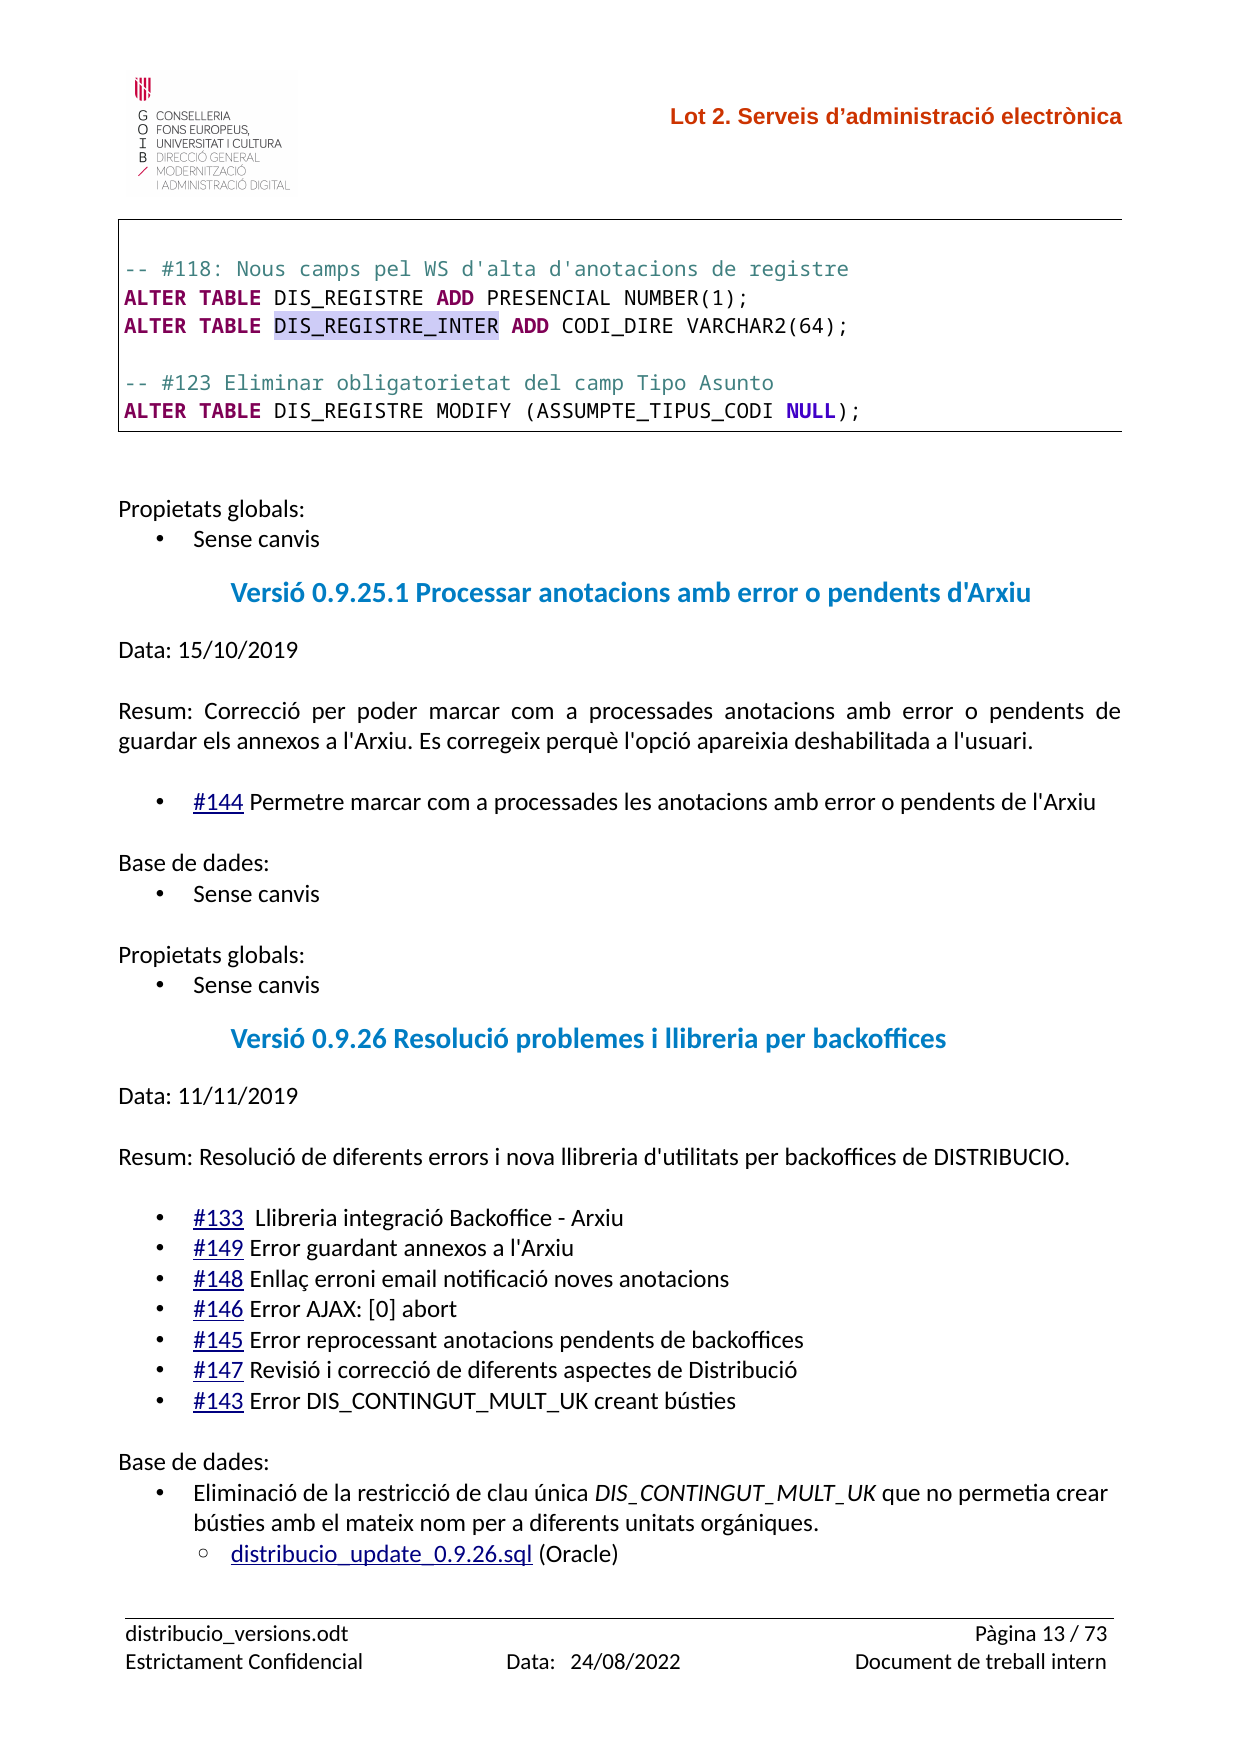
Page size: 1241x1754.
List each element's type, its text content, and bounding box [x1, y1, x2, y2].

list Sense canvis [156, 969, 1122, 1000]
text Base de dades: [118, 847, 1122, 878]
list Eliminació de la restricció de clau única DIS_CONTINGUT_MULT_UK que no permetia crear bústies amb el mateix nom per a diferents unitats orgániques. [156, 1477, 1122, 1538]
table_header -- #118: Nous camps pel WS d'alta d'anotacions de registre ALTER TABLE DIS_REGISTRE ADD PRESENCIAL NUMBER(1); ALTER TABLE DIS_REGISTRE_INTER ADD CODI_DIRE VARCHAR2(64); -- #123 Eliminar obligatorietat del camp Tipo Asunto ALTER TABLE DIS_REGISTRE MODIFY (ASSUMPTE_TIPUS_CODI NULL); [119, 220, 1122, 431]
list Sense canvis [156, 878, 1122, 908]
text Data: 15/10/2019 [118, 634, 1122, 664]
text Resum: Correcció per poder marcar com a processades anotacions amb error o pendents de guardar els annexos a l'Arxiu. Es corregeix perquè l'opció apareixia deshabilitada a l'usuari. [118, 695, 1122, 756]
list distribucio_update_0.9.26.sql (Oracle) [193, 1538, 1122, 1568]
text Propietats globals: [118, 493, 1122, 523]
list #146 Error AJAX: [0] abort [156, 1293, 1122, 1324]
text Resum: Resolució de diferents errors i nova llibreria d'utilitats per backoffices de DISTRIBUCIO. [118, 1141, 1122, 1171]
list #145 Error reprocessant anotacions pendents de backoffices [156, 1324, 1122, 1354]
list #147 Revisió i correcció de diferents aspectes de Distribució [156, 1354, 1122, 1385]
list #144 Permetre marcar com a processades les anotacions amb error o pendents de l'Arxiu [156, 786, 1122, 817]
subtitle Versió 0.9.26 Resolució problemes i llibreria per backoffices [153, 1021, 1122, 1056]
picture [126, 70, 299, 197]
list Sense canvis [156, 523, 1122, 554]
text Propietats globals: [118, 939, 1122, 969]
text Base de dades: [118, 1446, 1122, 1477]
text Data: 11/11/2019 [118, 1080, 1122, 1110]
list #148 Enllaç erroni email notificació noves anotacions [156, 1263, 1122, 1293]
list #143 Error DIS_CONTINGUT_MULT_UK creant bústies [156, 1385, 1122, 1416]
list #133 Llibreria integració Backoffice - Arxiu [156, 1202, 1122, 1232]
subtitle Versió 0.9.25.1 Processar anotacions amb error o pendents d'Arxiu [153, 574, 1122, 610]
list #149 Error guardant annexos a l'Arxiu [156, 1232, 1122, 1263]
